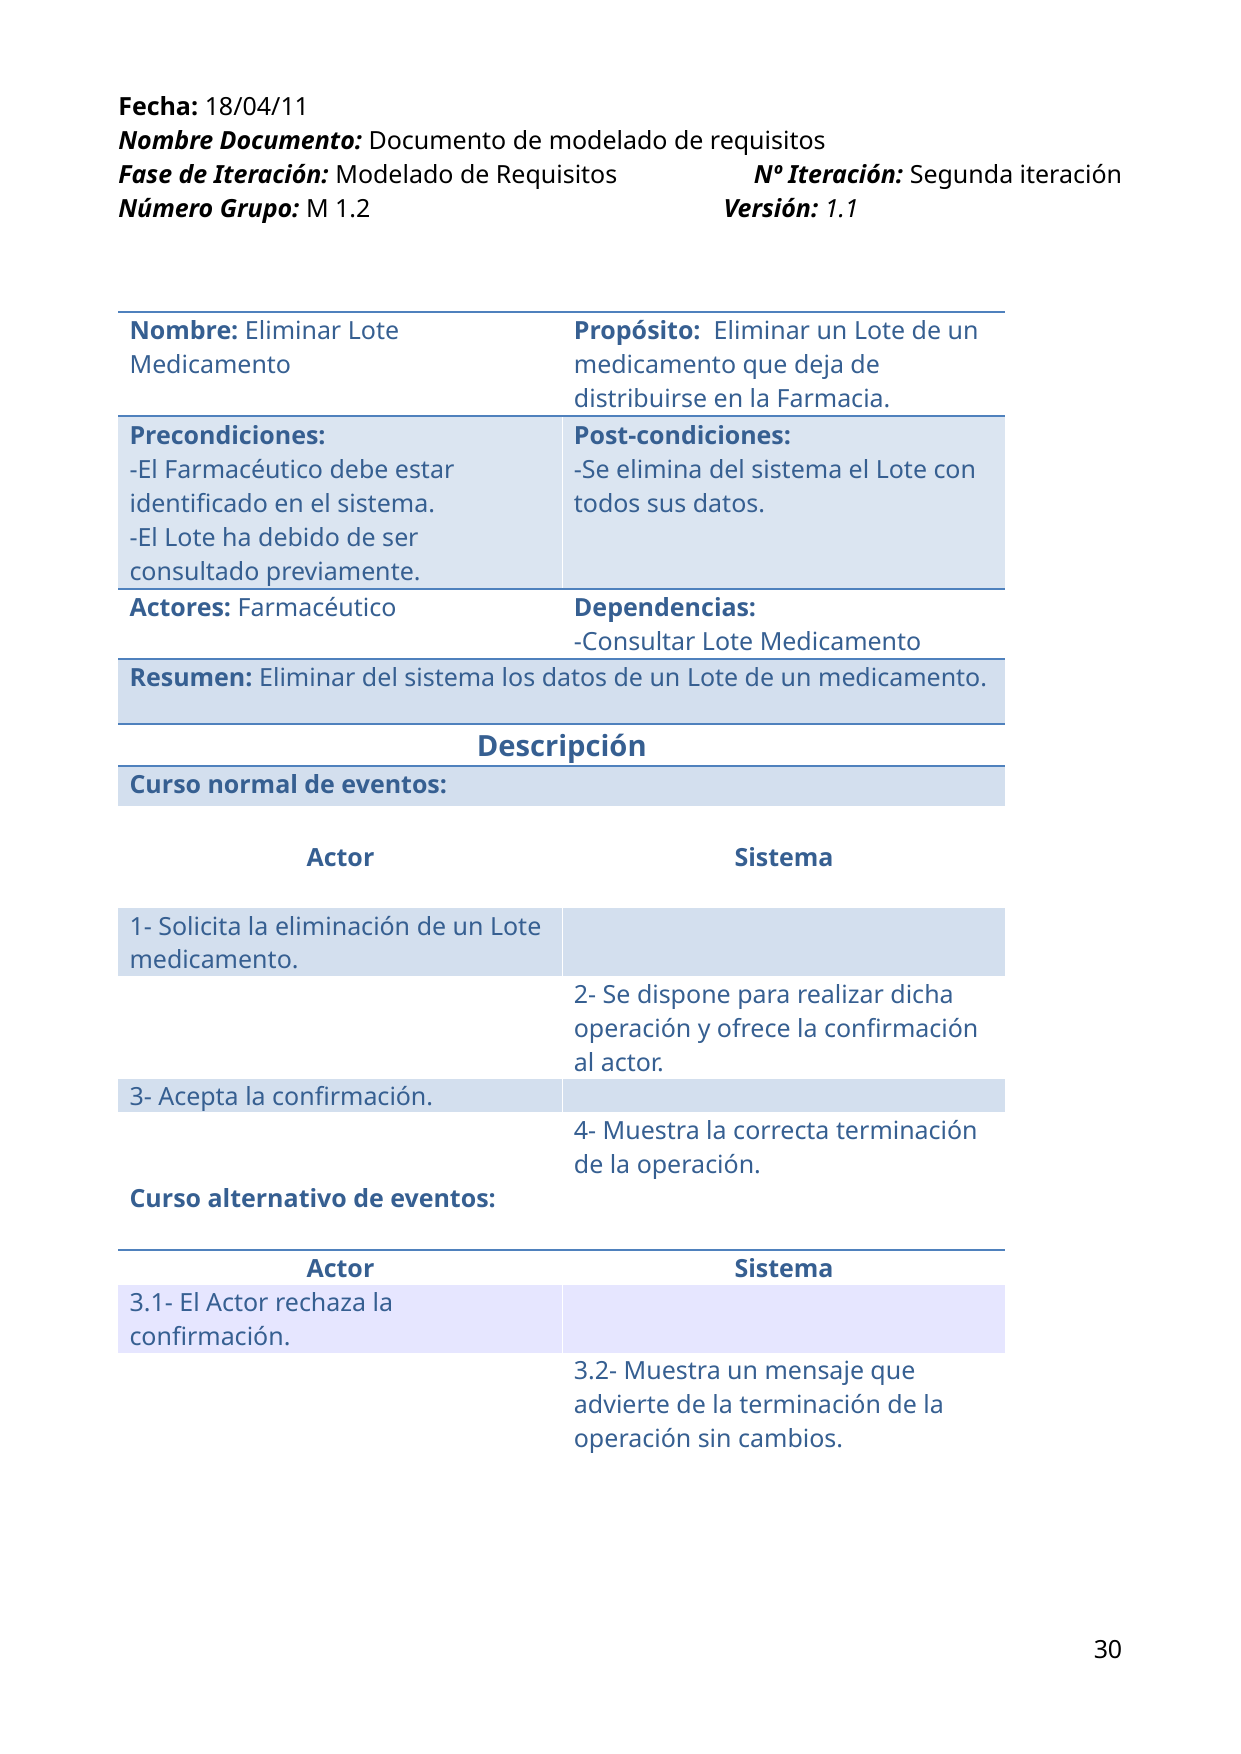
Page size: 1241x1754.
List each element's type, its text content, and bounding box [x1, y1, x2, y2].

table_cell 3.2- Muestra un mensaje que advierte de la terminación de la operación sin cambios. [563, 1353, 1005, 1455]
table_cell Sistema [563, 1251, 1005, 1285]
table_cell 4- Muestra la correcta terminación de la operación. [563, 1113, 1005, 1181]
table_cell Post-condiciones: -Se elimina del sistema el Lote con todos sus datos. [563, 417, 1005, 588]
table_cell [563, 1285, 1005, 1353]
table_header Sistema [563, 840, 1005, 908]
table_cell Dependencias: -Consultar Lote Medicamento [563, 590, 1005, 658]
table_cell Descripción [118, 725, 1005, 764]
table_cell 2- Se dispone para realizar dicha operación y ofrece la confirmación al actor. [563, 976, 1005, 1078]
table_cell [563, 1079, 1005, 1112]
table_cell 1- Solicita la eliminación de un Lote medicamento. [118, 908, 562, 976]
table_cell [118, 1353, 562, 1455]
table_cell [118, 976, 562, 1078]
table_cell Curso alternativo de eventos: [118, 1181, 1005, 1249]
table_cell Precondiciones: -El Farmacéutico debe estar identificado en el sistema. -El Lote ha debido de ser consultado previamente. [118, 417, 562, 588]
table_cell 3- Acepta la confirmación. [118, 1079, 562, 1112]
table_cell Resumen: Eliminar del sistema los datos de un Lote de un medicamento. [118, 660, 1005, 723]
table_header Actor [118, 840, 562, 908]
table_header Propósito: Eliminar un Lote de un medicamento que deja de distribuirse en la Farmacia. [563, 313, 1005, 415]
table_cell Actores: Farmacéutico [118, 590, 562, 658]
table_header Nombre: Eliminar Lote Medicamento [118, 313, 562, 415]
table_cell [118, 1113, 562, 1181]
table_cell [563, 908, 1005, 976]
table_cell Curso normal de eventos: [118, 767, 1005, 806]
table_cell 3.1- El Actor rechaza la confirmación. [118, 1285, 562, 1353]
table_cell Actor [118, 1251, 562, 1285]
